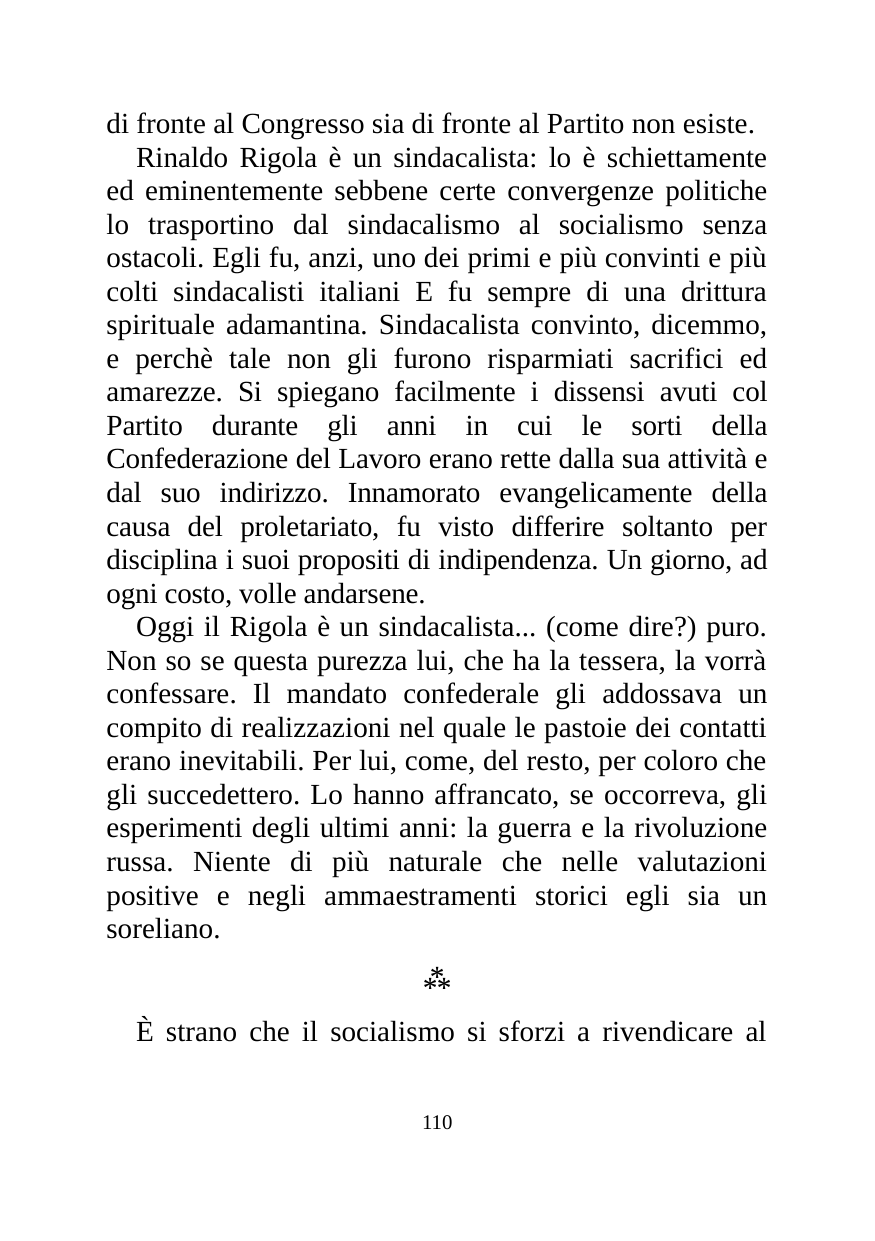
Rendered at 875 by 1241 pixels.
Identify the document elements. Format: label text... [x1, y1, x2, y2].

text ⁂ [106, 962, 768, 996]
text Oggi il Rigola è un sindacalista... (come dire?) puro. Non so se questa purezza lui, che ha la tessera, la vorrà confessare. Il mandato confederale gli addossava un compito di realizzazioni nel quale le pastoie dei contatti erano inevitabili. Per lui, come, del resto, per coloro che gli succedettero. Lo hanno affrancato, se occorreva, gli esperimenti degli ultimi anni: la guerra e la rivoluzione russa. Niente di più naturale che nelle valutazioni positive e negli ammaestramenti storici egli sia un soreliano. [106, 609, 768, 945]
text Rinaldo Rigola è un sindacalista: lo è schiettamente ed eminentemente sebbene certe convergenze politiche lo trasportino dal sindacalismo al socialismo senza ostacoli. Egli fu, anzi, uno dei primi e più convinti e più colti sindacalisti italiani E fu sempre di una drittura spirituale adamantina. Sindacalista convinto, dicemmo, e perchè tale non gli furono risparmiati sacrifici ed amarezze. Si spiegano facilmente i dissensi avuti col Partito durante gli anni in cui le sorti della Confederazione del Lavoro erano rette dalla sua attività e dal suo indirizzo. Innamorato evangelicamente della causa del proletariato, fu visto differire soltanto per disciplina i suoi propositi di indipendenza. Un giorno, ad ogni costo, volle andarsene. [106, 140, 768, 609]
text È strano che il socialismo si sforzi a rivendicare al [106, 1014, 768, 1047]
text di fronte al Congresso sia di fronte al Partito non esiste. [106, 106, 768, 140]
